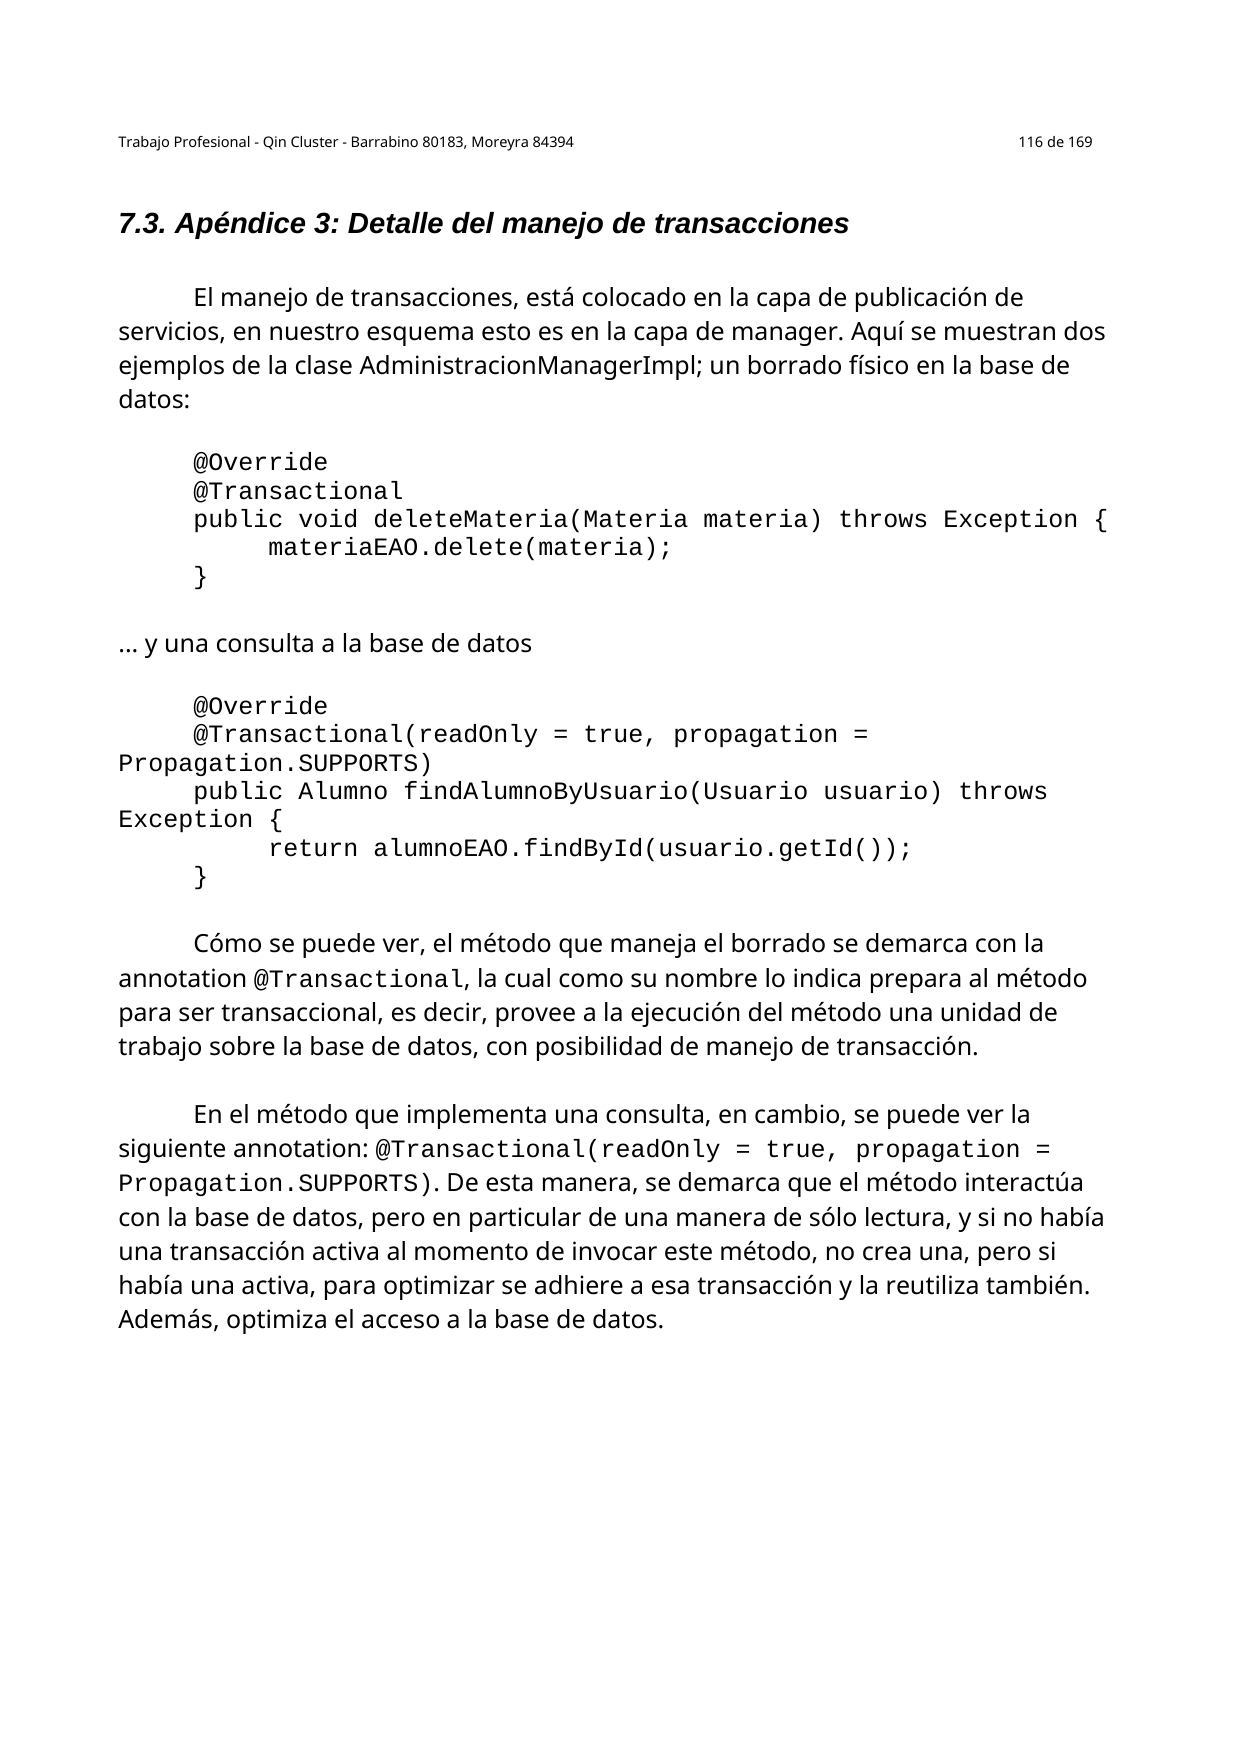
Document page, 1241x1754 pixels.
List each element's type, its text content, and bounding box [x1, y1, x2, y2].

text @Transactional [118, 478, 1122, 507]
text return alumnoEAO.findById(usuario.getId()); [118, 835, 1122, 864]
text El manejo de transacciones, está colocado en la capa de publicación de servicios, en nuestro esquema esto es en la capa de manager. Aquí se muestran dos ejemplos de la clase AdministracionManagerImpl; un borrado físico en la base de datos: [118, 279, 1122, 416]
text En el método que implementa una consulta, en cambio, se puede ver la siguiente annotation: @Transactional(readOnly = true, propagation = Propagation.SUPPORTS). De esta manera, se demarca que el método interactúa con la base de datos, pero en particular de una manera de sólo lectura, y si no había una transacción activa al momento de invocar este método, no crea una, pero si había una activa, para optimizar se adhiere a esa transacción y la reutiliza también. Además, optimiza el acceso a la base de datos. [118, 1097, 1122, 1336]
text @Transactional(readOnly = true, propagation = Propagation.SUPPORTS) [118, 722, 1122, 779]
text } [118, 563, 1122, 592]
text Cómo se puede ver, el método que maneja el borrado se demarca con la annotation @Transactional, la cual como su nombre lo indica prepara al método para ser transaccional, es decir, provee a la ejecución del método una unidad de trabajo sobre la base de datos, con posibilidad de manejo de transacción. [118, 926, 1122, 1063]
text public Alumno findAlumnoByUsuario(Usuario usuario) throws Exception { [118, 779, 1122, 835]
text @Override [118, 450, 1122, 478]
subtitle 7.3. Apéndice 3: Detalle del manejo de transacciones [118, 207, 1122, 239]
text ... y una consulta a la base de datos [118, 626, 1122, 660]
text @Override [118, 694, 1122, 722]
text materiaEAO.delete(materia); [118, 535, 1122, 563]
text } [118, 864, 1122, 892]
text public void deleteMateria(Materia materia) throws Exception { [118, 507, 1122, 535]
